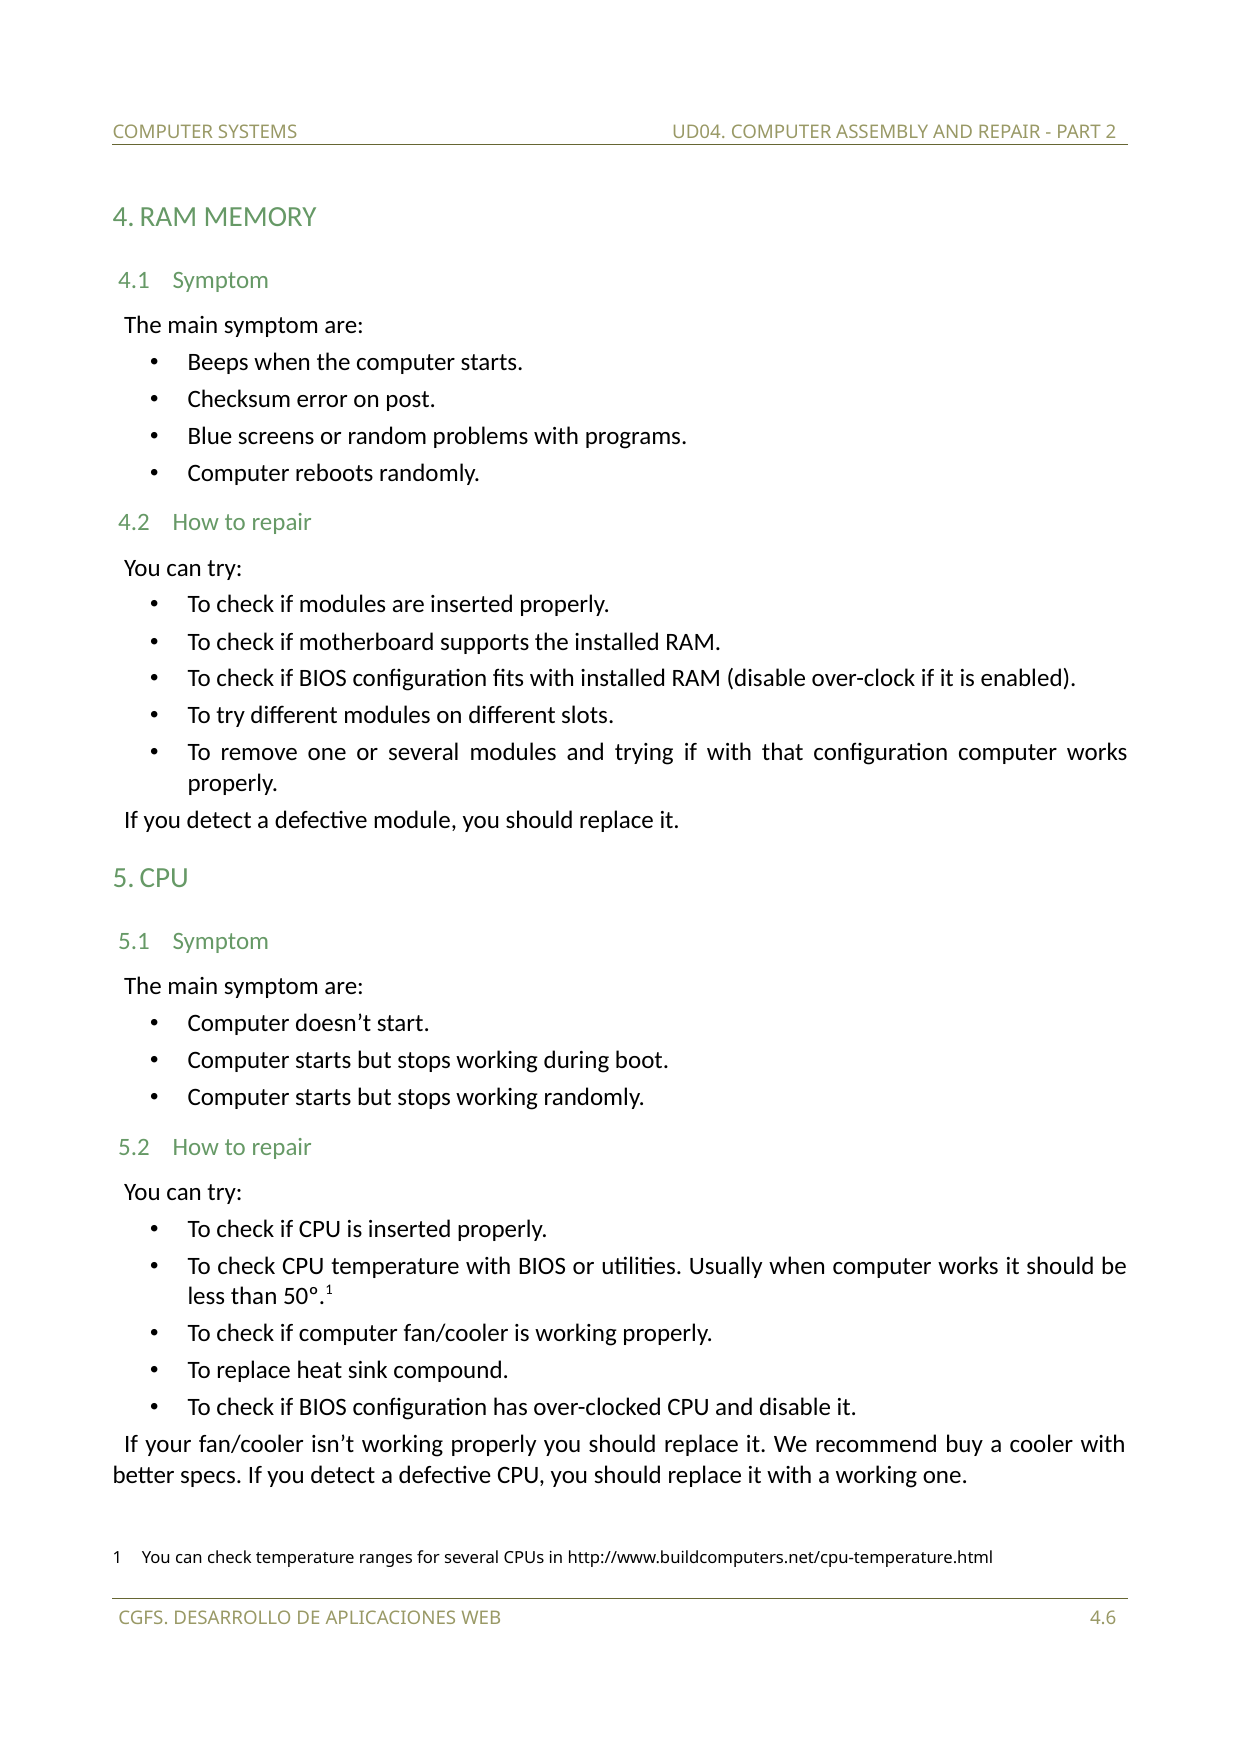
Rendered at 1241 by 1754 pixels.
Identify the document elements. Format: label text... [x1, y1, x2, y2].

text You can try: [112, 552, 1128, 582]
text If your fan/cooler isn’t working properly you should replace it. We recommend buy a cooler with better specs. If you detect a defective CPU, you should replace it with a working one. [112, 1428, 1128, 1489]
subtitle How to repair [112, 506, 1128, 537]
list Computer starts but stops working during boot. [150, 1044, 1128, 1075]
list To check if computer fan/cooler is working properly. [150, 1317, 1128, 1348]
list To check CPU temperature with BIOS or utilities. Usually when computer works it should be less than 50º. [150, 1250, 1128, 1311]
list Computer reboots randomly. [150, 457, 1128, 487]
list To replace heat sink compound. [150, 1354, 1128, 1385]
list To check if CPU is inserted properly. [150, 1213, 1128, 1243]
list To check if BIOS configuration fits with installed RAM (disable over-clock if it is enabled). [150, 663, 1128, 693]
subtitle How to repair [112, 1131, 1128, 1161]
list To check if modules are inserted properly. [150, 589, 1128, 619]
list Checksum error on post. [150, 383, 1128, 413]
subtitle CPU [112, 859, 1128, 895]
subtitle Symptom [112, 925, 1128, 956]
text If you detect a defective module, you should replace it. [112, 804, 1128, 834]
list To remove one or several modules and trying if with that configuration computer works properly. [150, 737, 1128, 798]
subtitle Symptom [112, 264, 1128, 294]
list Blue screens or random problems with programs. [150, 420, 1128, 451]
list To check if BIOS configuration has over-clocked CPU and disable it. [150, 1391, 1128, 1422]
list Beeps when the computer starts. [150, 346, 1128, 377]
text The main symptom are: [112, 309, 1128, 339]
text The main symptom are: [112, 970, 1128, 1001]
list You can check temperature ranges for several CPUs in http://www.buildcomputers.net/cpu-temperature.html [112, 1546, 1128, 1569]
list To check if motherboard supports the installed RAM. [150, 626, 1128, 656]
subtitle RAM memory [112, 198, 1128, 234]
list Computer starts but stops working randomly. [150, 1081, 1128, 1112]
list To try different modules on different slots. [150, 699, 1128, 730]
list Computer doesn’t start. [150, 1007, 1128, 1038]
text You can try: [112, 1176, 1128, 1207]
